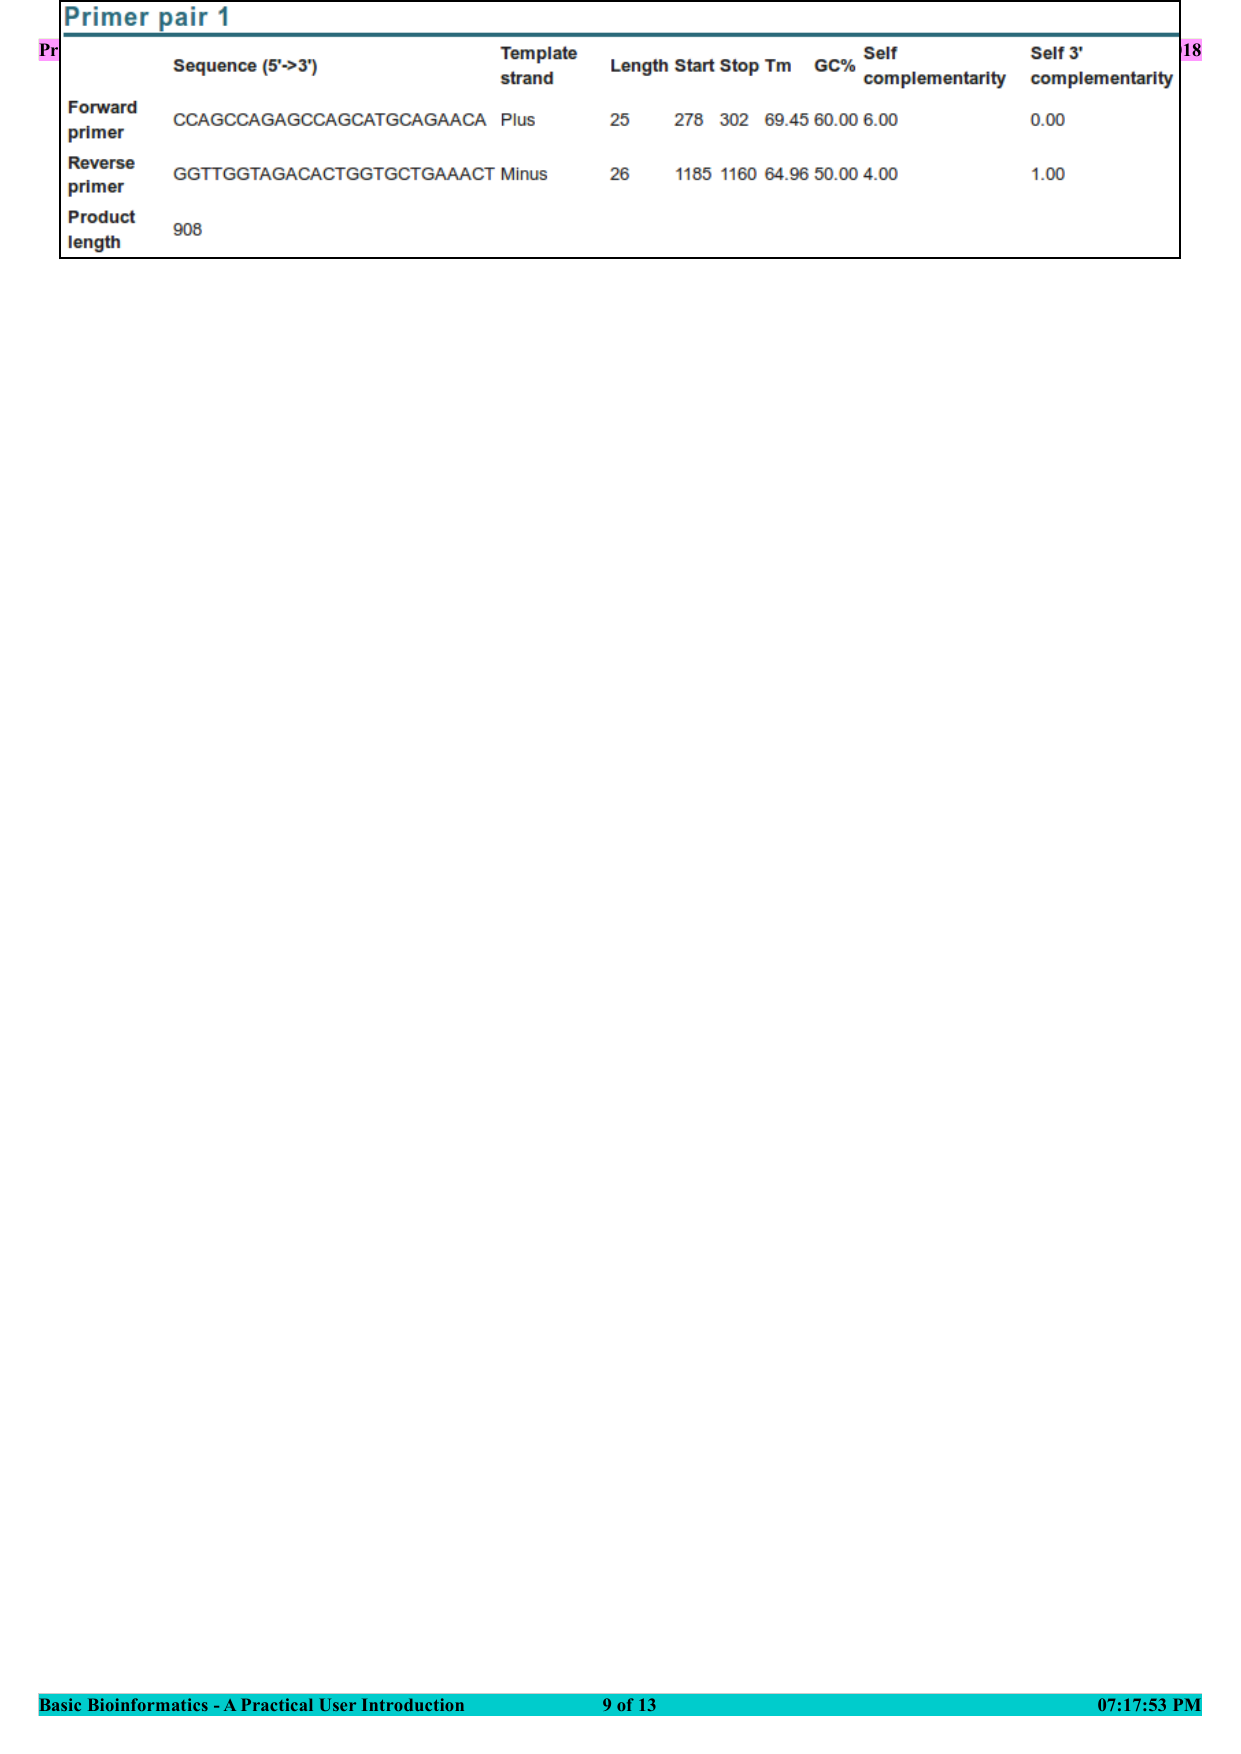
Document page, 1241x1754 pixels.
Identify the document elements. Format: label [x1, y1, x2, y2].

picture [61, 2, 1179, 257]
